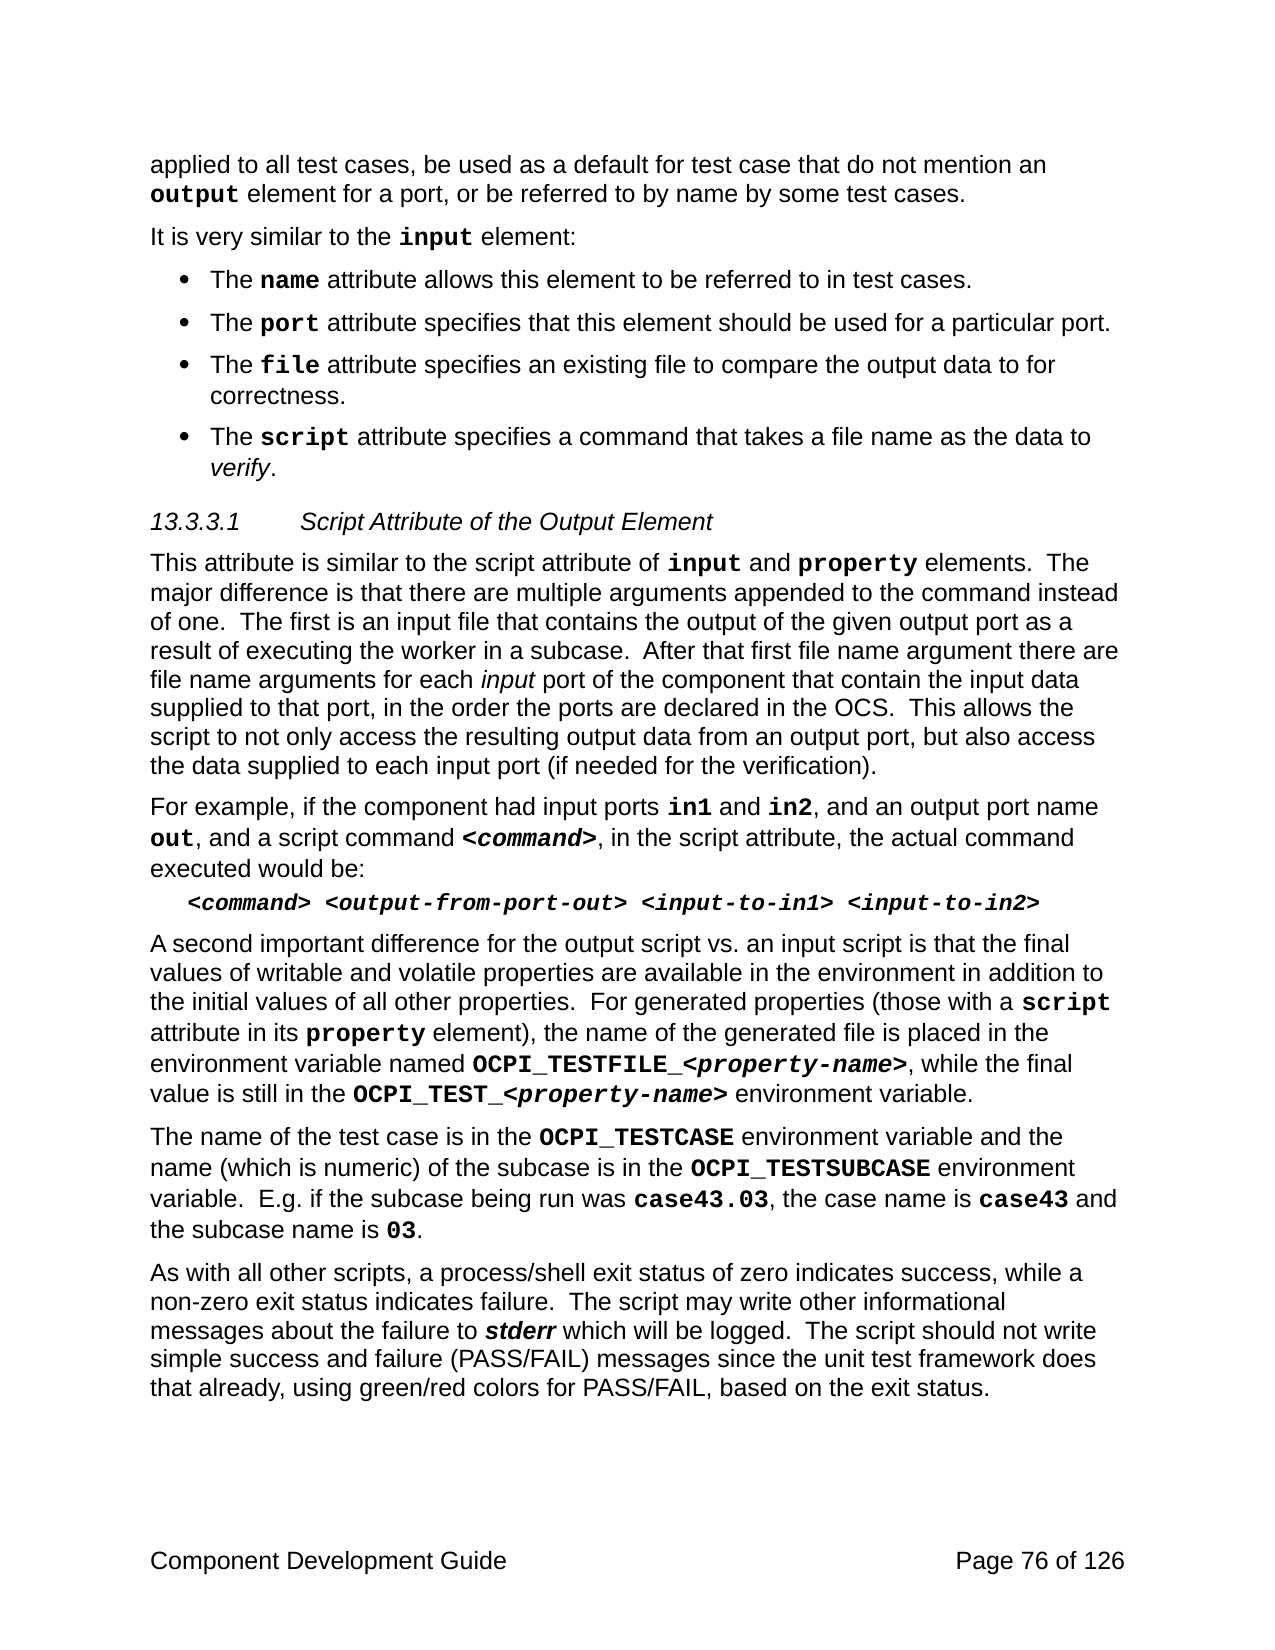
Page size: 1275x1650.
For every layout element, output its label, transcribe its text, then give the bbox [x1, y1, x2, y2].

subtitle Script Attribute of the Output Element [150, 507, 1125, 536]
text <command> <output-from-port-out> <input-to-in1> <input-to-in2> [187, 891, 1125, 917]
text For example, if the component had input ports in1 and in2, and an output port name out, and a script command <command>, in the script attribute, the actual command executed would be: [150, 792, 1125, 882]
text A second important difference for the output script vs. an input script is that the final values of writable and volatile properties are available in the environment in addition to the initial values of all other properties. For generated properties (those with a script attribute in its property element), the name of the generated file is placed in the environment variable named OCPI_TESTFILE_<property-name>, while the final value is still in the OCPI_TEST_<property-name> environment variable. [150, 929, 1125, 1110]
text The name of the test case is in the OCPI_TESTCASE environment variable and the name (which is numeric) of the subcase is in the OCPI_TESTSUBCASE environment variable. E.g. if the subcase being run was case43.03, the case name is case43 and the subcase name is 03. [150, 1122, 1125, 1246]
list The script attribute specifies a command that takes a file name as the data to verify. [180, 422, 1125, 482]
text It is very similar to the input element: [150, 222, 1125, 253]
list The name attribute allows this element to be referred to in test cases. [180, 264, 1125, 296]
list The port attribute specifies that this element should be used for a particular port. [180, 307, 1125, 338]
list The file attribute specifies an existing file to compare the output data to for correctness. [180, 350, 1125, 410]
text applied to all test cases, be used as a default for test case that do not mention an output element for a port, or be referred to by name by some test cases. [150, 150, 1125, 210]
text As with all other scripts, a process/shell exit status of zero indicates success, while a non-zero exit status indicates failure. The script may write other informational messages about the failure to stderr which will be logged. The script should not write simple success and failure (PASS/FAIL) messages since the unit test framework does that already, using green/red colors for PASS/FAIL, based on the exit status. [150, 1258, 1125, 1402]
text This attribute is similar to the script attribute of input and property elements. The major difference is that there are multiple arguments appended to the command instead of one. The first is an input file that contains the output of the given output port as a result of executing the worker in a subcase. After that first file name argument there are file name arguments for each input port of the component that contain the input data supplied to that port, in the order the ports are declared in the OCS. This allows the script to not only access the resulting output data from an output port, but also access the data supplied to each input port (if needed for the verification). [150, 547, 1125, 780]
